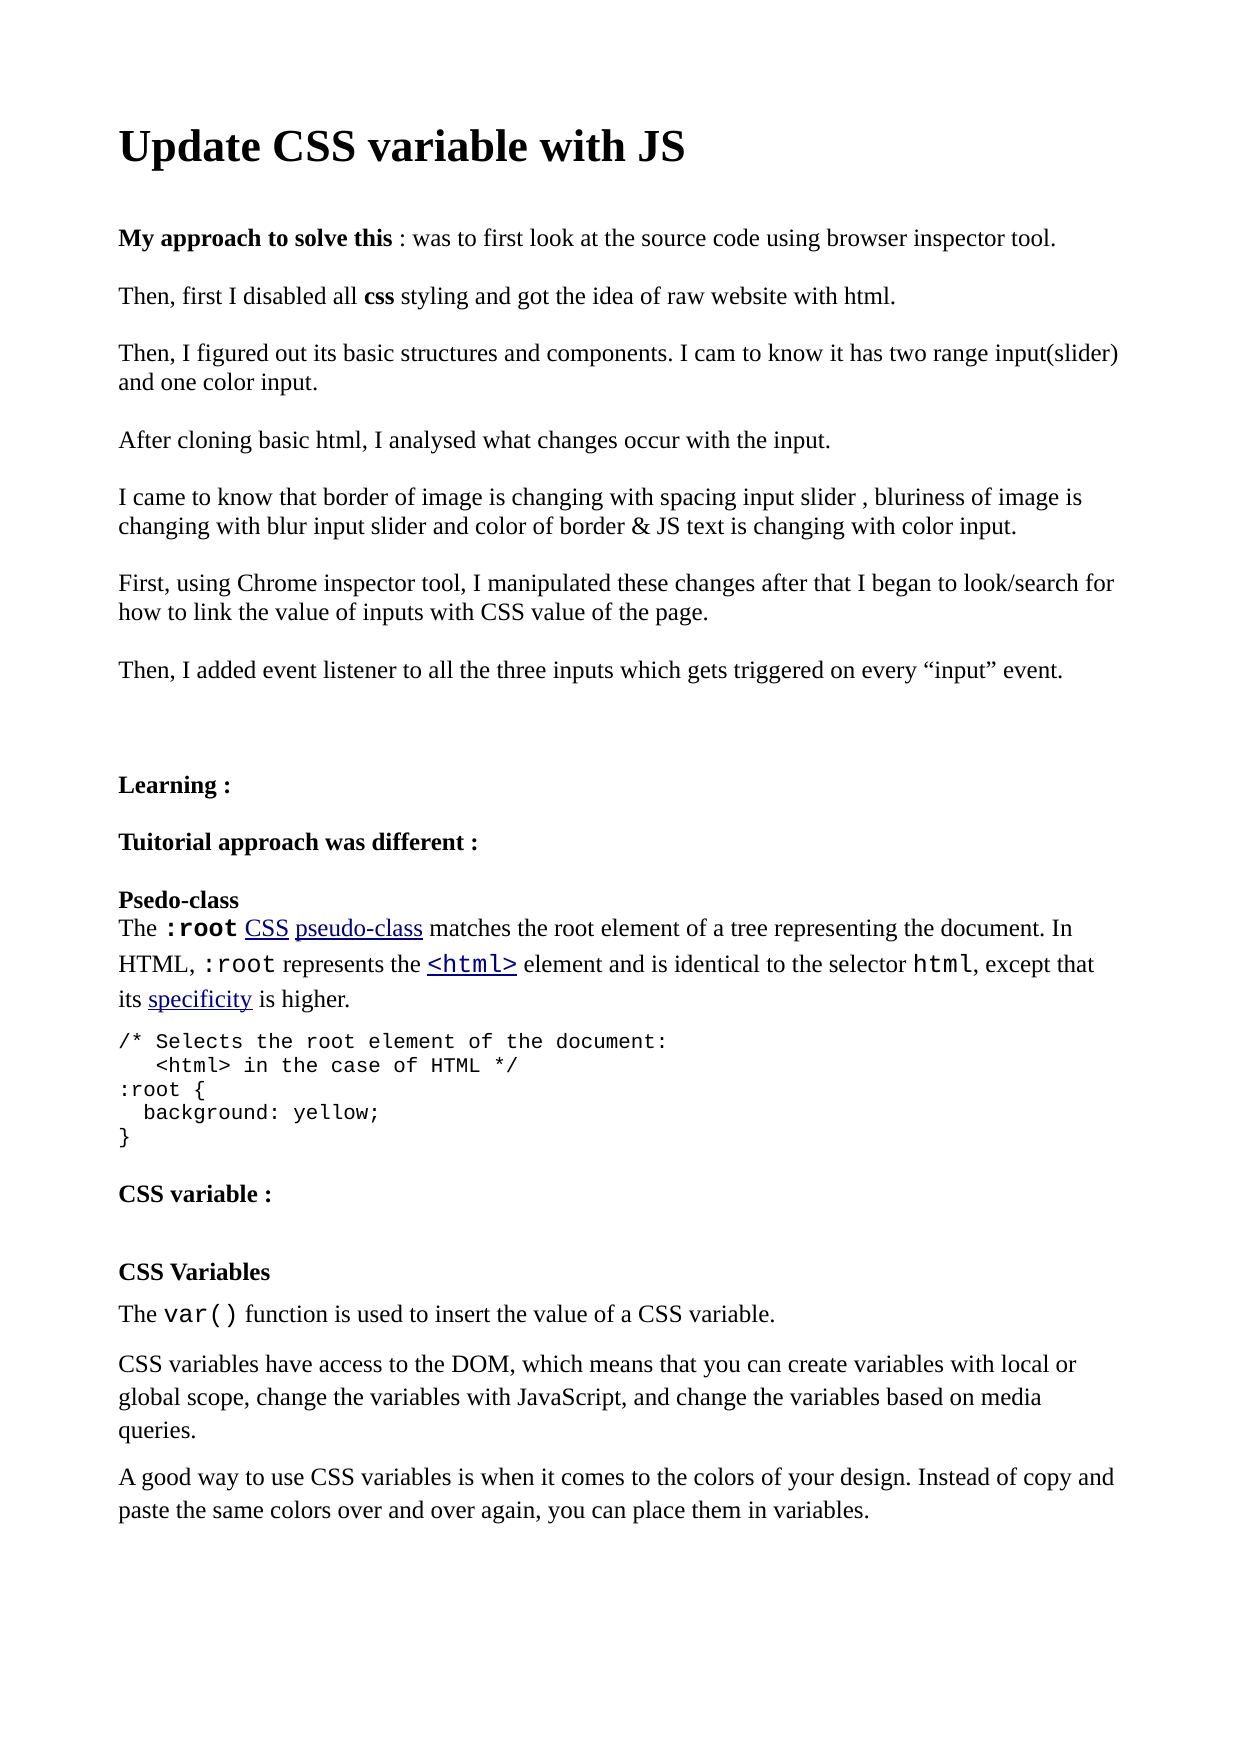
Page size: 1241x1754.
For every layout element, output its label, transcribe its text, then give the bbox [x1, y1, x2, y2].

text Psedo-class [118, 885, 1122, 913]
text I came to know that border of image is changing with spacing input slider , bluriness of image is changing with blur input slider and color of border & JS text is changing with color input. [118, 482, 1122, 540]
text } [118, 1126, 1122, 1149]
text CSS variable : [118, 1179, 1122, 1208]
text Update CSS variable with JS [118, 118, 1122, 171]
text The var() function is used to insert the value of a CSS variable. [118, 1299, 1122, 1329]
text Learning : [118, 770, 1122, 798]
text The :root CSS pseudo-class matches the root element of a tree representing the document. In HTML, :root represents the <html> element and is identical to the selector html, except that its specificity is higher. [118, 913, 1122, 1012]
text Then, I figured out its basic structures and components. I cam to know it has two range input(slider) and one color input. [118, 338, 1122, 396]
text CSS variables have access to the DOM, which means that you can create variables with local or global scope, change the variables with JavaScript, and change the variables based on media queries. [118, 1349, 1122, 1443]
text Tuitorial approach was different : [118, 827, 1122, 856]
text <html> in the case of HTML */ [118, 1055, 1122, 1079]
text Then, first I disabled all css styling and got the idea of raw website with html. [118, 281, 1122, 310]
text :root { [118, 1079, 1122, 1102]
text A good way to use CSS variables is when it comes to the colors of your design. Instead of copy and paste the same colors over and over again, you can place them in variables. [118, 1462, 1122, 1524]
text My approach to solve this : was to first look at the source code using browser inspector tool. [118, 223, 1122, 252]
text After cloning basic html, I analysed what changes occur with the input. [118, 425, 1122, 453]
text First, using Chrome inspector tool, I manipulated these changes after that I began to look/search for how to link the value of inputs with CSS value of the page. [118, 568, 1122, 626]
text Then, I added event listener to all the three inputs which gets triggered on every “input” event. [118, 655, 1122, 683]
text background: yellow; [118, 1102, 1122, 1126]
text /* Selects the root element of the document: [118, 1031, 1122, 1055]
subtitle CSS Variables [118, 1257, 1122, 1286]
